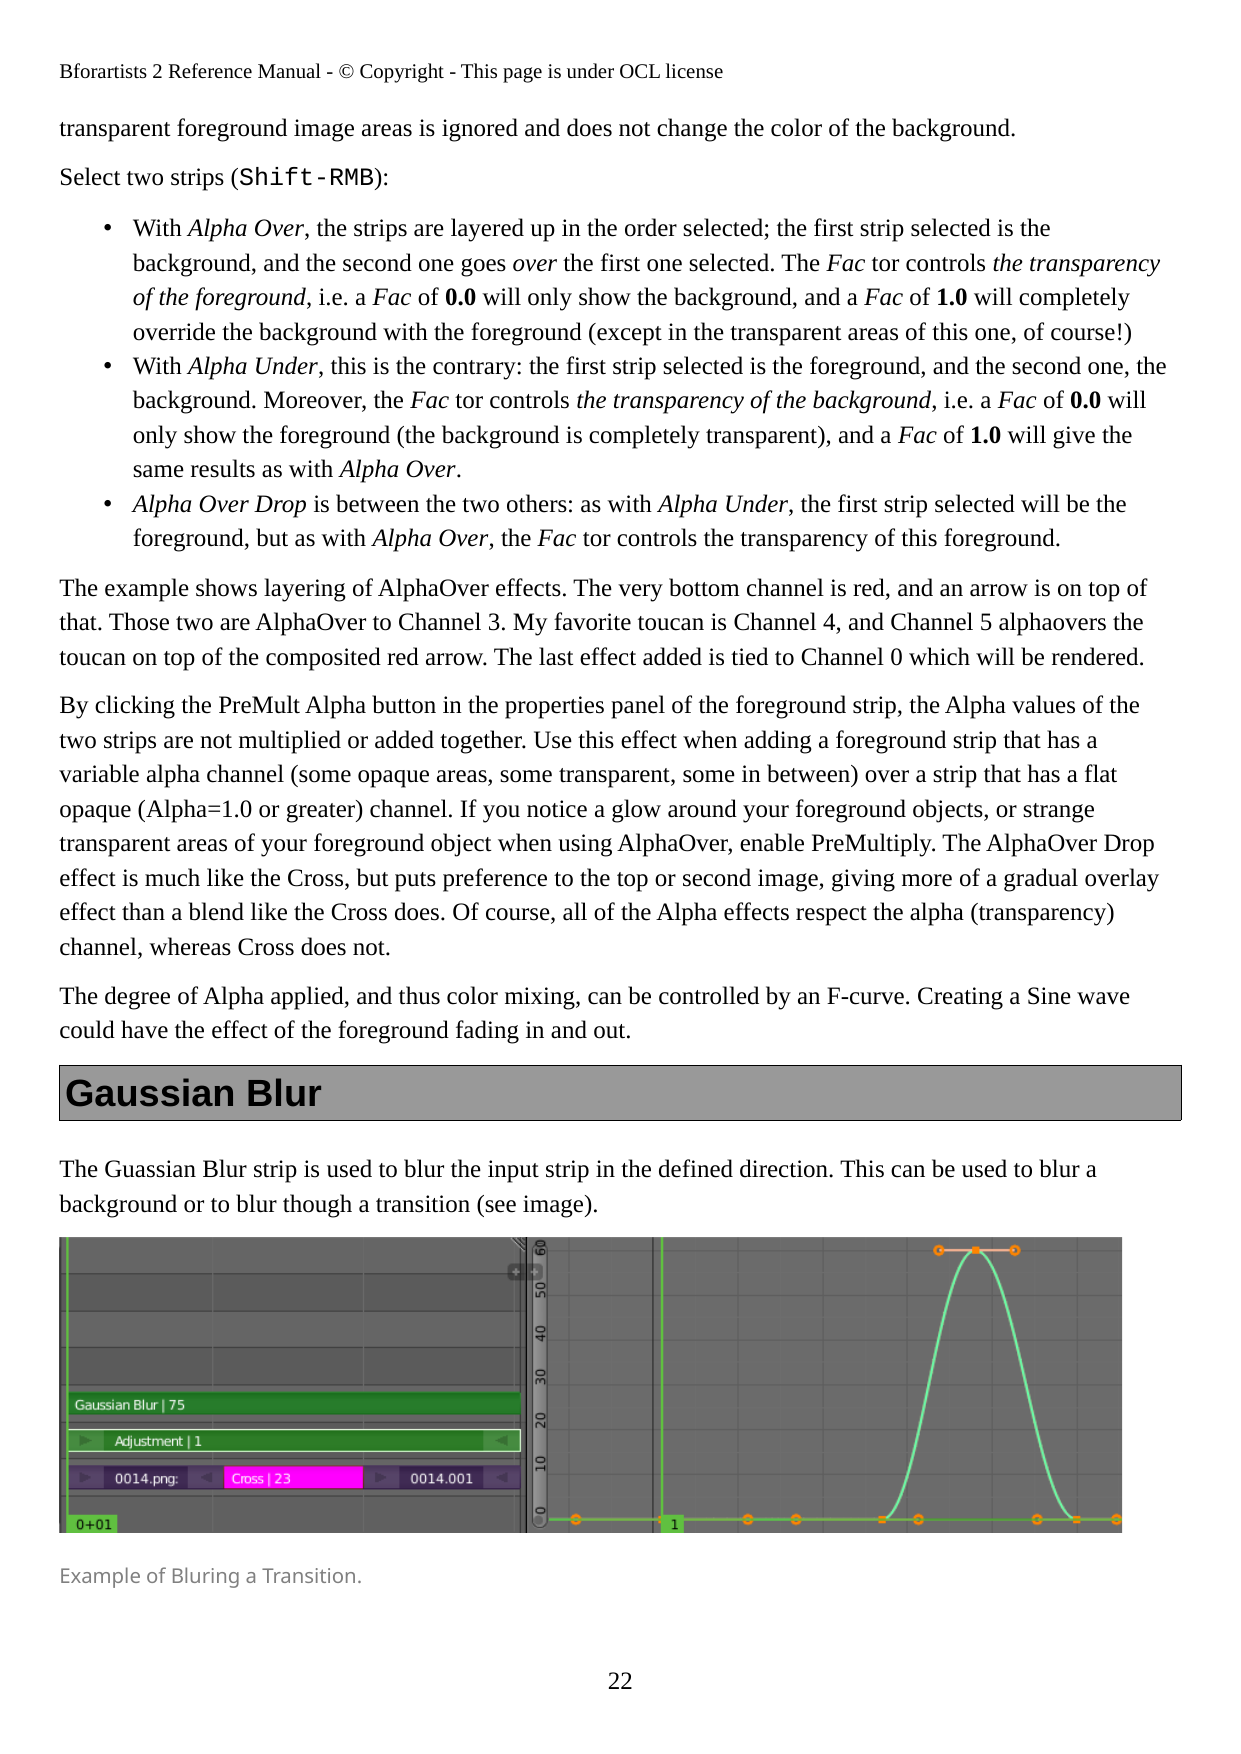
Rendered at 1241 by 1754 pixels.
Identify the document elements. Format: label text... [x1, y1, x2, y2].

text The Guassian Blur strip is used to blur the input strip in the defined direction. This can be used to blur a background or to blur though a transition (see image). [59, 1154, 1181, 1218]
table_header Gaussian Blur [60, 1066, 1181, 1120]
picture [59, 1237, 1123, 1533]
text The degree of Alpha applied, and thus color mixing, can be controlled by an F-curve. Creating a Sine wave could have the effect of the foreground fading in and out. [59, 981, 1181, 1044]
text transparent foreground image areas is ignored and does not change the color of the background. [59, 113, 1181, 141]
text Select two strips (Shift-RMB): [59, 162, 1181, 192]
list With Alpha Over, the strips are layered up in the order selected; the first strip selected is the background, and the second one goes over the first one selected. The Fac tor controls the transparency of the foreground, i.e. a Fac of 0.0 will only show the background, and a Fac of 1.0 will completely override the background with the foreground (except in the transparent areas of this one, of course!) [103, 213, 1181, 345]
list Alpha Over Drop is between the two others: as with Alpha Under, the first strip selected will be the foreground, but as with Alpha Over, the Fac tor controls the transparency of this foreground. [103, 489, 1181, 552]
text The example shows layering of AlphaOver effects. The very bottom channel is red, and an arrow is on top of that. Those two are AlphaOver to Channel 3. My favorite toucan is Channel 4, and Channel 5 alphaovers the toucan on top of the composited red arrow. The last effect added is tied to Channel 0 which will be rendered. [59, 573, 1181, 670]
text Example of Bluring a Transition. [59, 1558, 1181, 1589]
list With Alpha Under, this is the contrary: the first strip selected is the foreground, and the second one, the background. Moreover, the Fac tor controls the transparency of the background, i.e. a Fac of 0.0 will only show the foreground (the background is completely transparent), and a Fac of 1.0 will give the same results as with Alpha Over. [103, 351, 1181, 483]
text By clicking the PreMult Alpha button in the properties panel of the foreground strip, the Alpha values of the two strips are not multiplied or added together. Use this effect when adding a foreground strip that has a variable alpha channel (some opaque areas, some transparent, some in between) over a strip that has a flat opaque (Alpha=1.0 or greater) channel. If you notice a glow around your foreground objects, or strange transparent areas of your foreground object when using AlphaOver, enable PreMultiply. The AlphaOver Drop effect is much like the Cross, but puts preference to the top or second image, giving more of a gradual overlay effect than a blend like the Cross does. Of course, all of the Alpha effects respect the alpha (transparency) channel, whereas Cross does not. [59, 691, 1181, 961]
